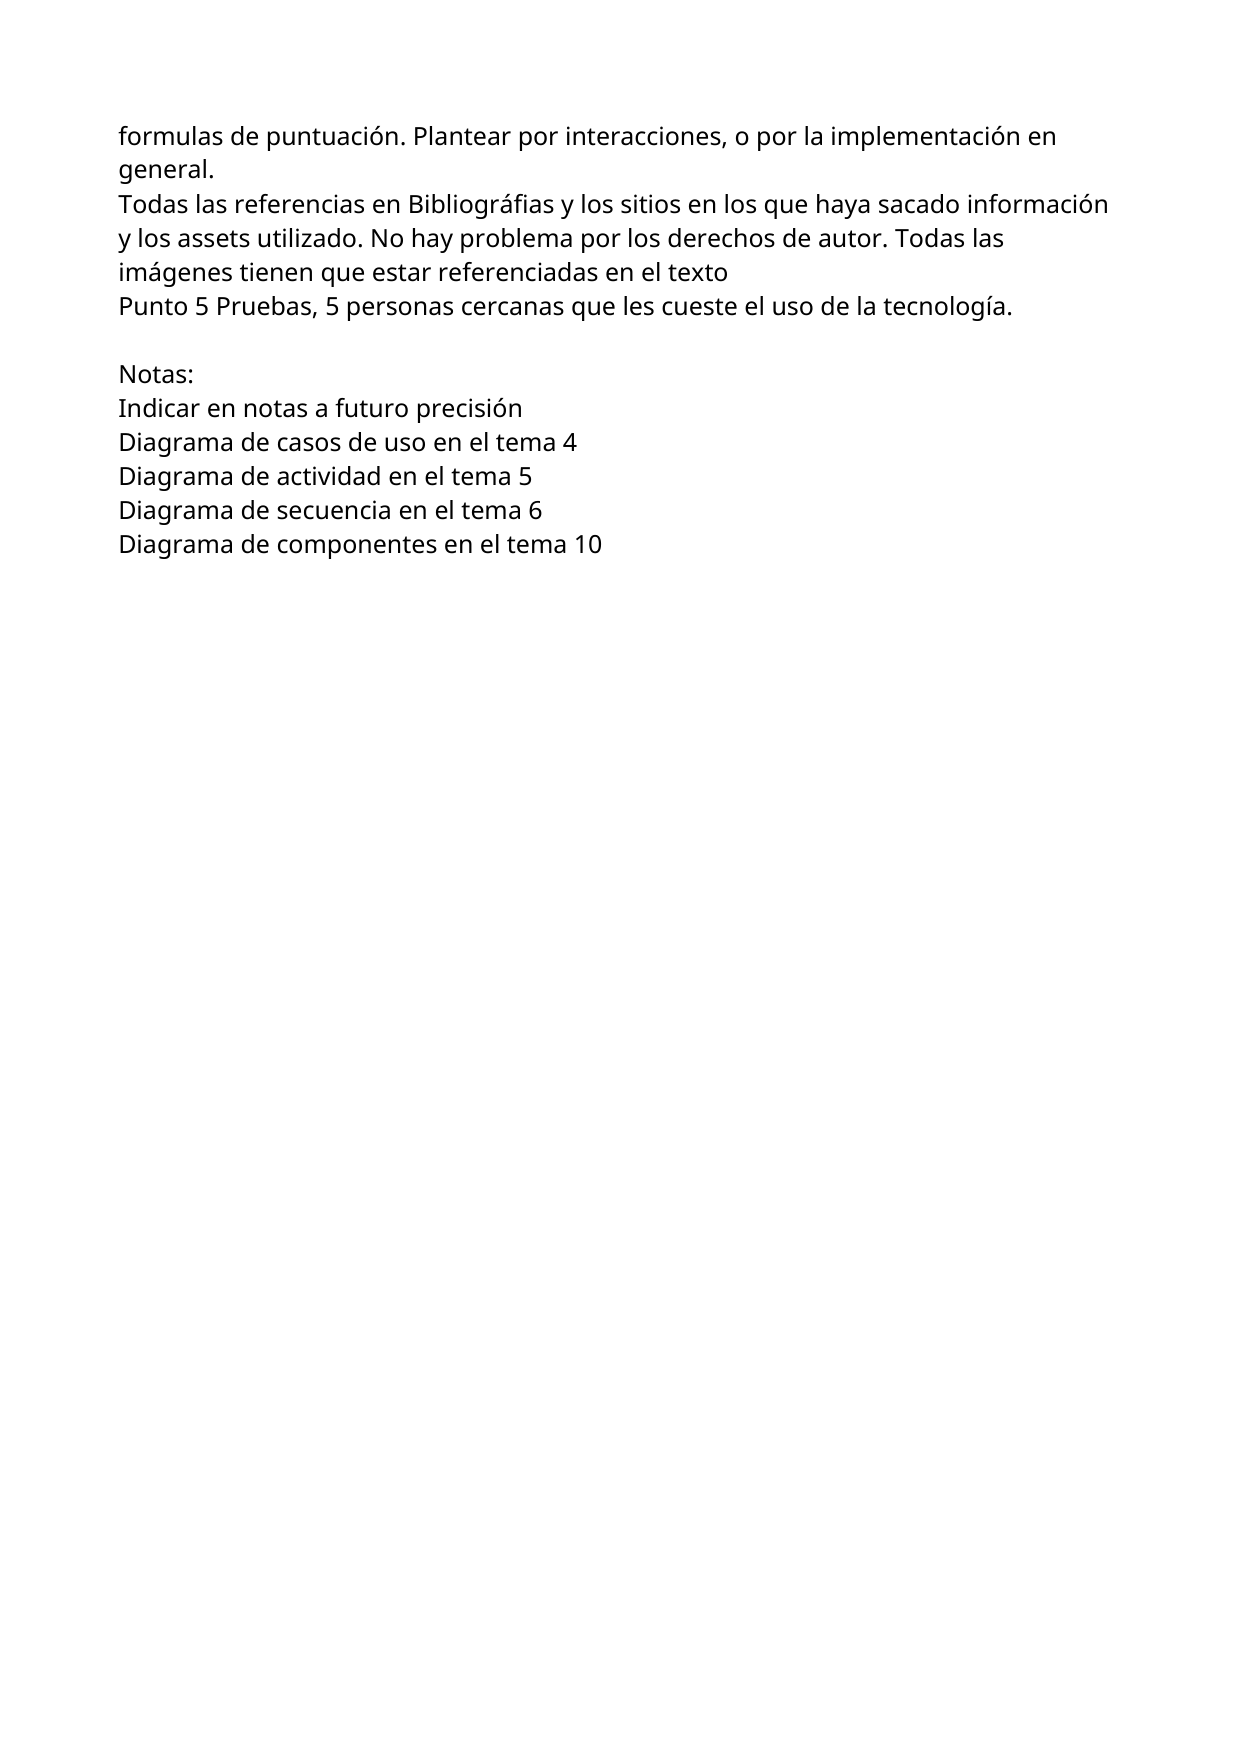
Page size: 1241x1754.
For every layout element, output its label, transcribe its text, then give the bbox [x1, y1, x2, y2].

text formulas de puntuación. Plantear por interacciones, o por la implementación en general. [118, 118, 1122, 186]
text Diagrama de secuencia en el tema 6 [118, 493, 1122, 527]
text Indicar en notas a futuro precisión [118, 391, 1122, 425]
text Notas: [118, 357, 1122, 391]
text Todas las referencias en Bibliográfias y los sitios en los que haya sacado información y los assets utilizado. No hay problema por los derechos de autor. Todas las imágenes tienen que estar referenciadas en el texto [118, 186, 1122, 288]
text Diagrama de casos de uso en el tema 4 [118, 425, 1122, 459]
text Diagrama de actividad en el tema 5 [118, 459, 1122, 493]
text Diagrama de componentes en el tema 10 [118, 527, 1122, 561]
text Punto 5 Pruebas, 5 personas cercanas que les cueste el uso de la tecnología. [118, 288, 1122, 322]
